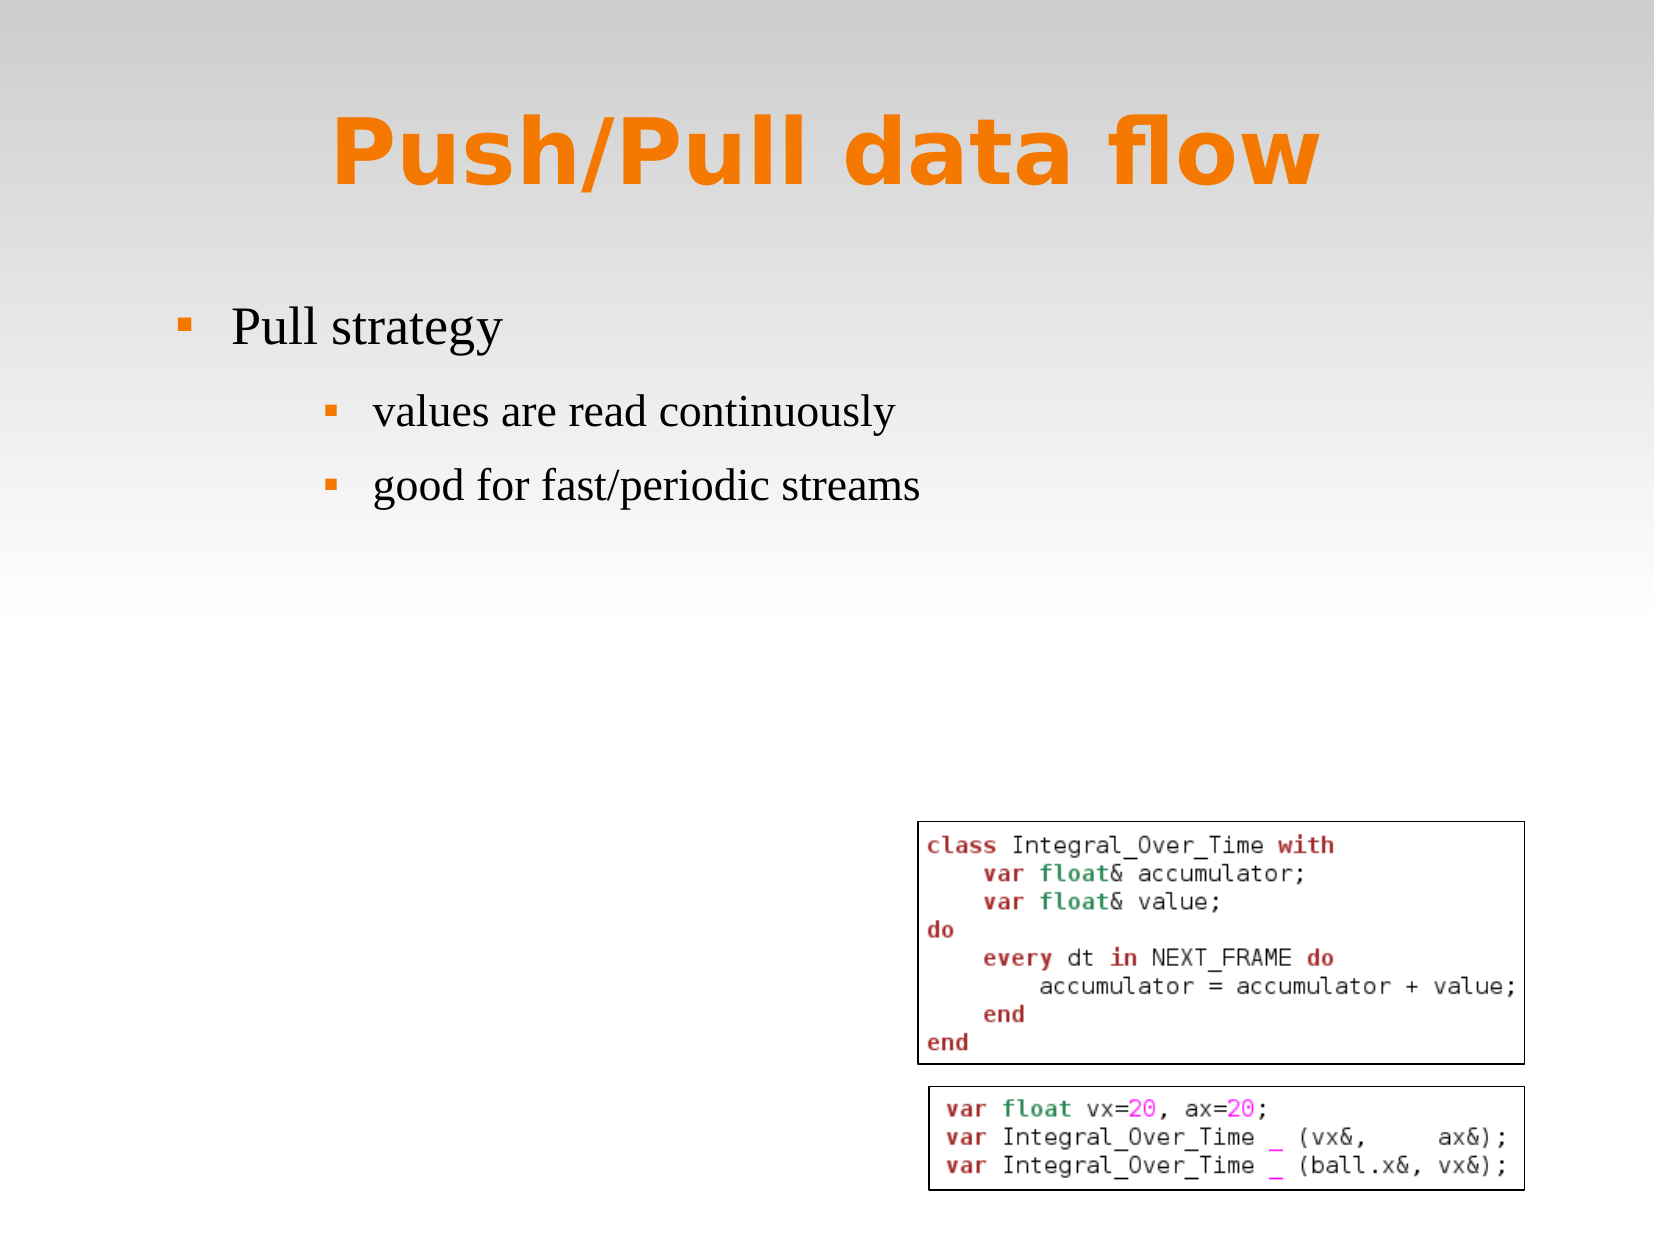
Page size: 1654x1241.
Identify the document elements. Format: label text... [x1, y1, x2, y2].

picture [930, 1087, 1524, 1189]
picture [919, 822, 1524, 1063]
list Pull strategy values are read continuously good for fast/periodic streams [89, 296, 1549, 1128]
title Push/Pull data flow [82, 49, 1571, 257]
